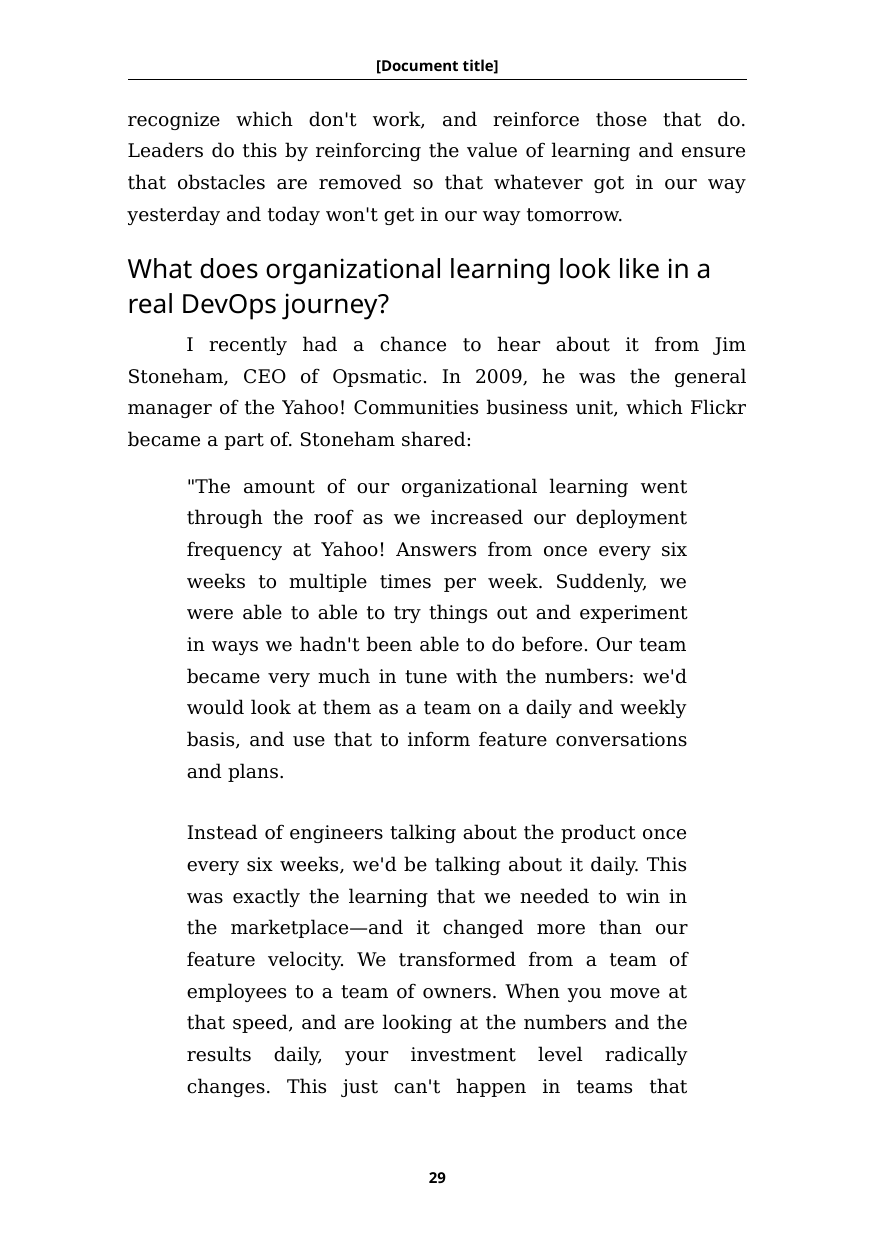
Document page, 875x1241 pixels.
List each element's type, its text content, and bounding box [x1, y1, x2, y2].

subtitle What does organizational learning look like in a real DevOps journey? [127, 250, 747, 321]
text I recently had a chance to hear about it from Jim Stoneham, CEO of Opsmatic. In 2009, he was the general manager of the Yahoo! Communities business unit, which Flickr became a part of. Stoneham shared: [127, 334, 747, 451]
text Instead of engineers talking about the product once every six weeks, we'd be talking about it daily. This was exactly the learning that we needed to win in the marketplace—and it changed more than our feature velocity. We transformed from a team of employees to a team of owners. When you move at that speed, and are looking at the numbers and the results daily, your investment level radically changes. This just can't happen in teams that [187, 822, 688, 1097]
text recognize which don't work, and reinforce those that do. Leaders do this by reinforcing the value of learning and ensure that obstacles are removed so that whatever got in our way yesterday and today won't get in our way tomorrow. [127, 109, 747, 226]
text "The amount of our organizational learning went through the roof as we increased our deployment frequency at Yahoo! Answers from once every six weeks to multiple times per week. Suddenly, we were able to able to try things out and experiment in ways we hadn't been able to do before. Our team became very much in tune with the numbers: we'd would look at them as a team on a daily and weekly basis, and use that to inform feature conversations and plans. [187, 476, 688, 782]
